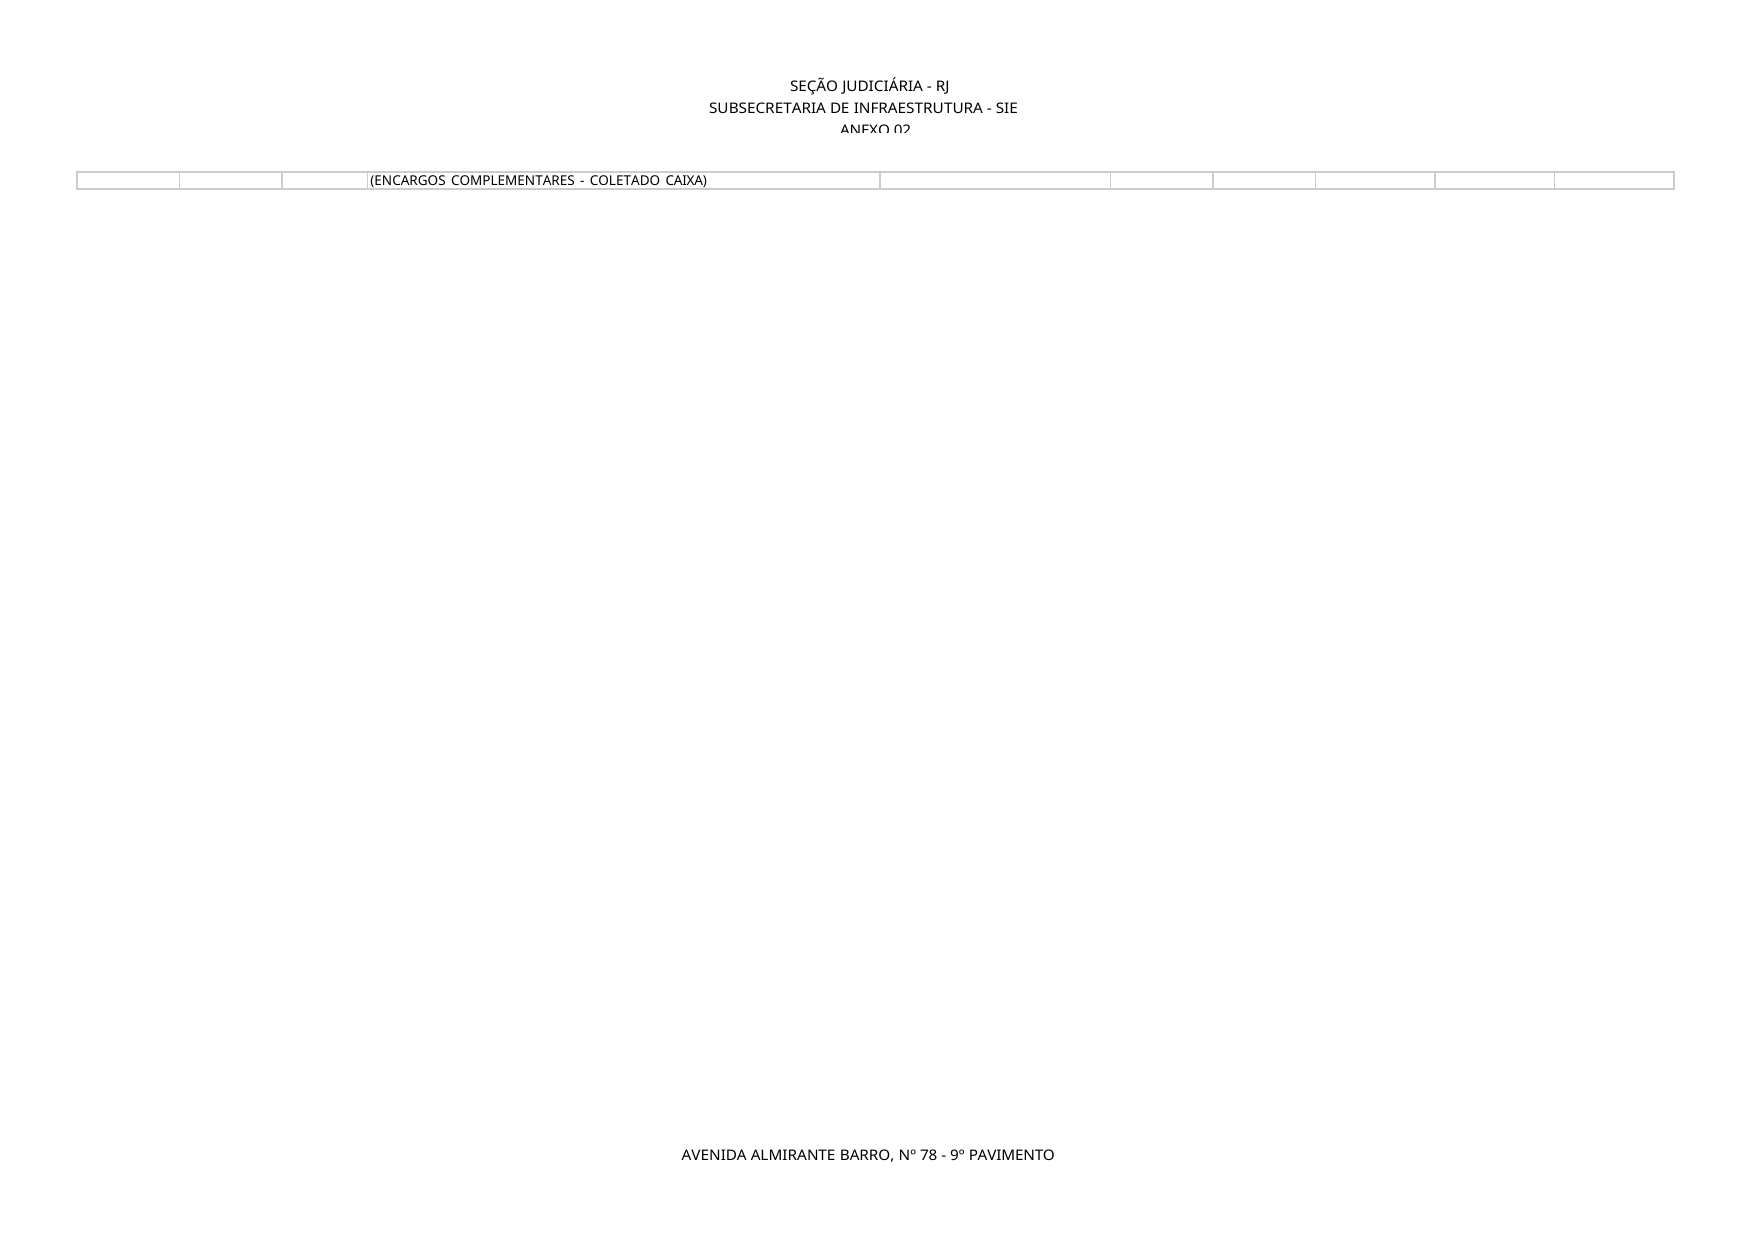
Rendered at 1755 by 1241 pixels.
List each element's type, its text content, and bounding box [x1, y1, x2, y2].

table_cell [180, 173, 281, 188]
table_cell [1555, 173, 1673, 188]
table_cell [283, 173, 367, 188]
table_cell [1436, 173, 1554, 188]
table_cell [1214, 173, 1315, 188]
table_cell [1111, 173, 1212, 188]
table_cell (ENCARGOS COMPLEMENTARES - COLETADO CAIXA) [368, 173, 879, 188]
table_cell [1316, 173, 1434, 188]
table_cell [78, 173, 179, 188]
table_cell [881, 173, 1110, 188]
